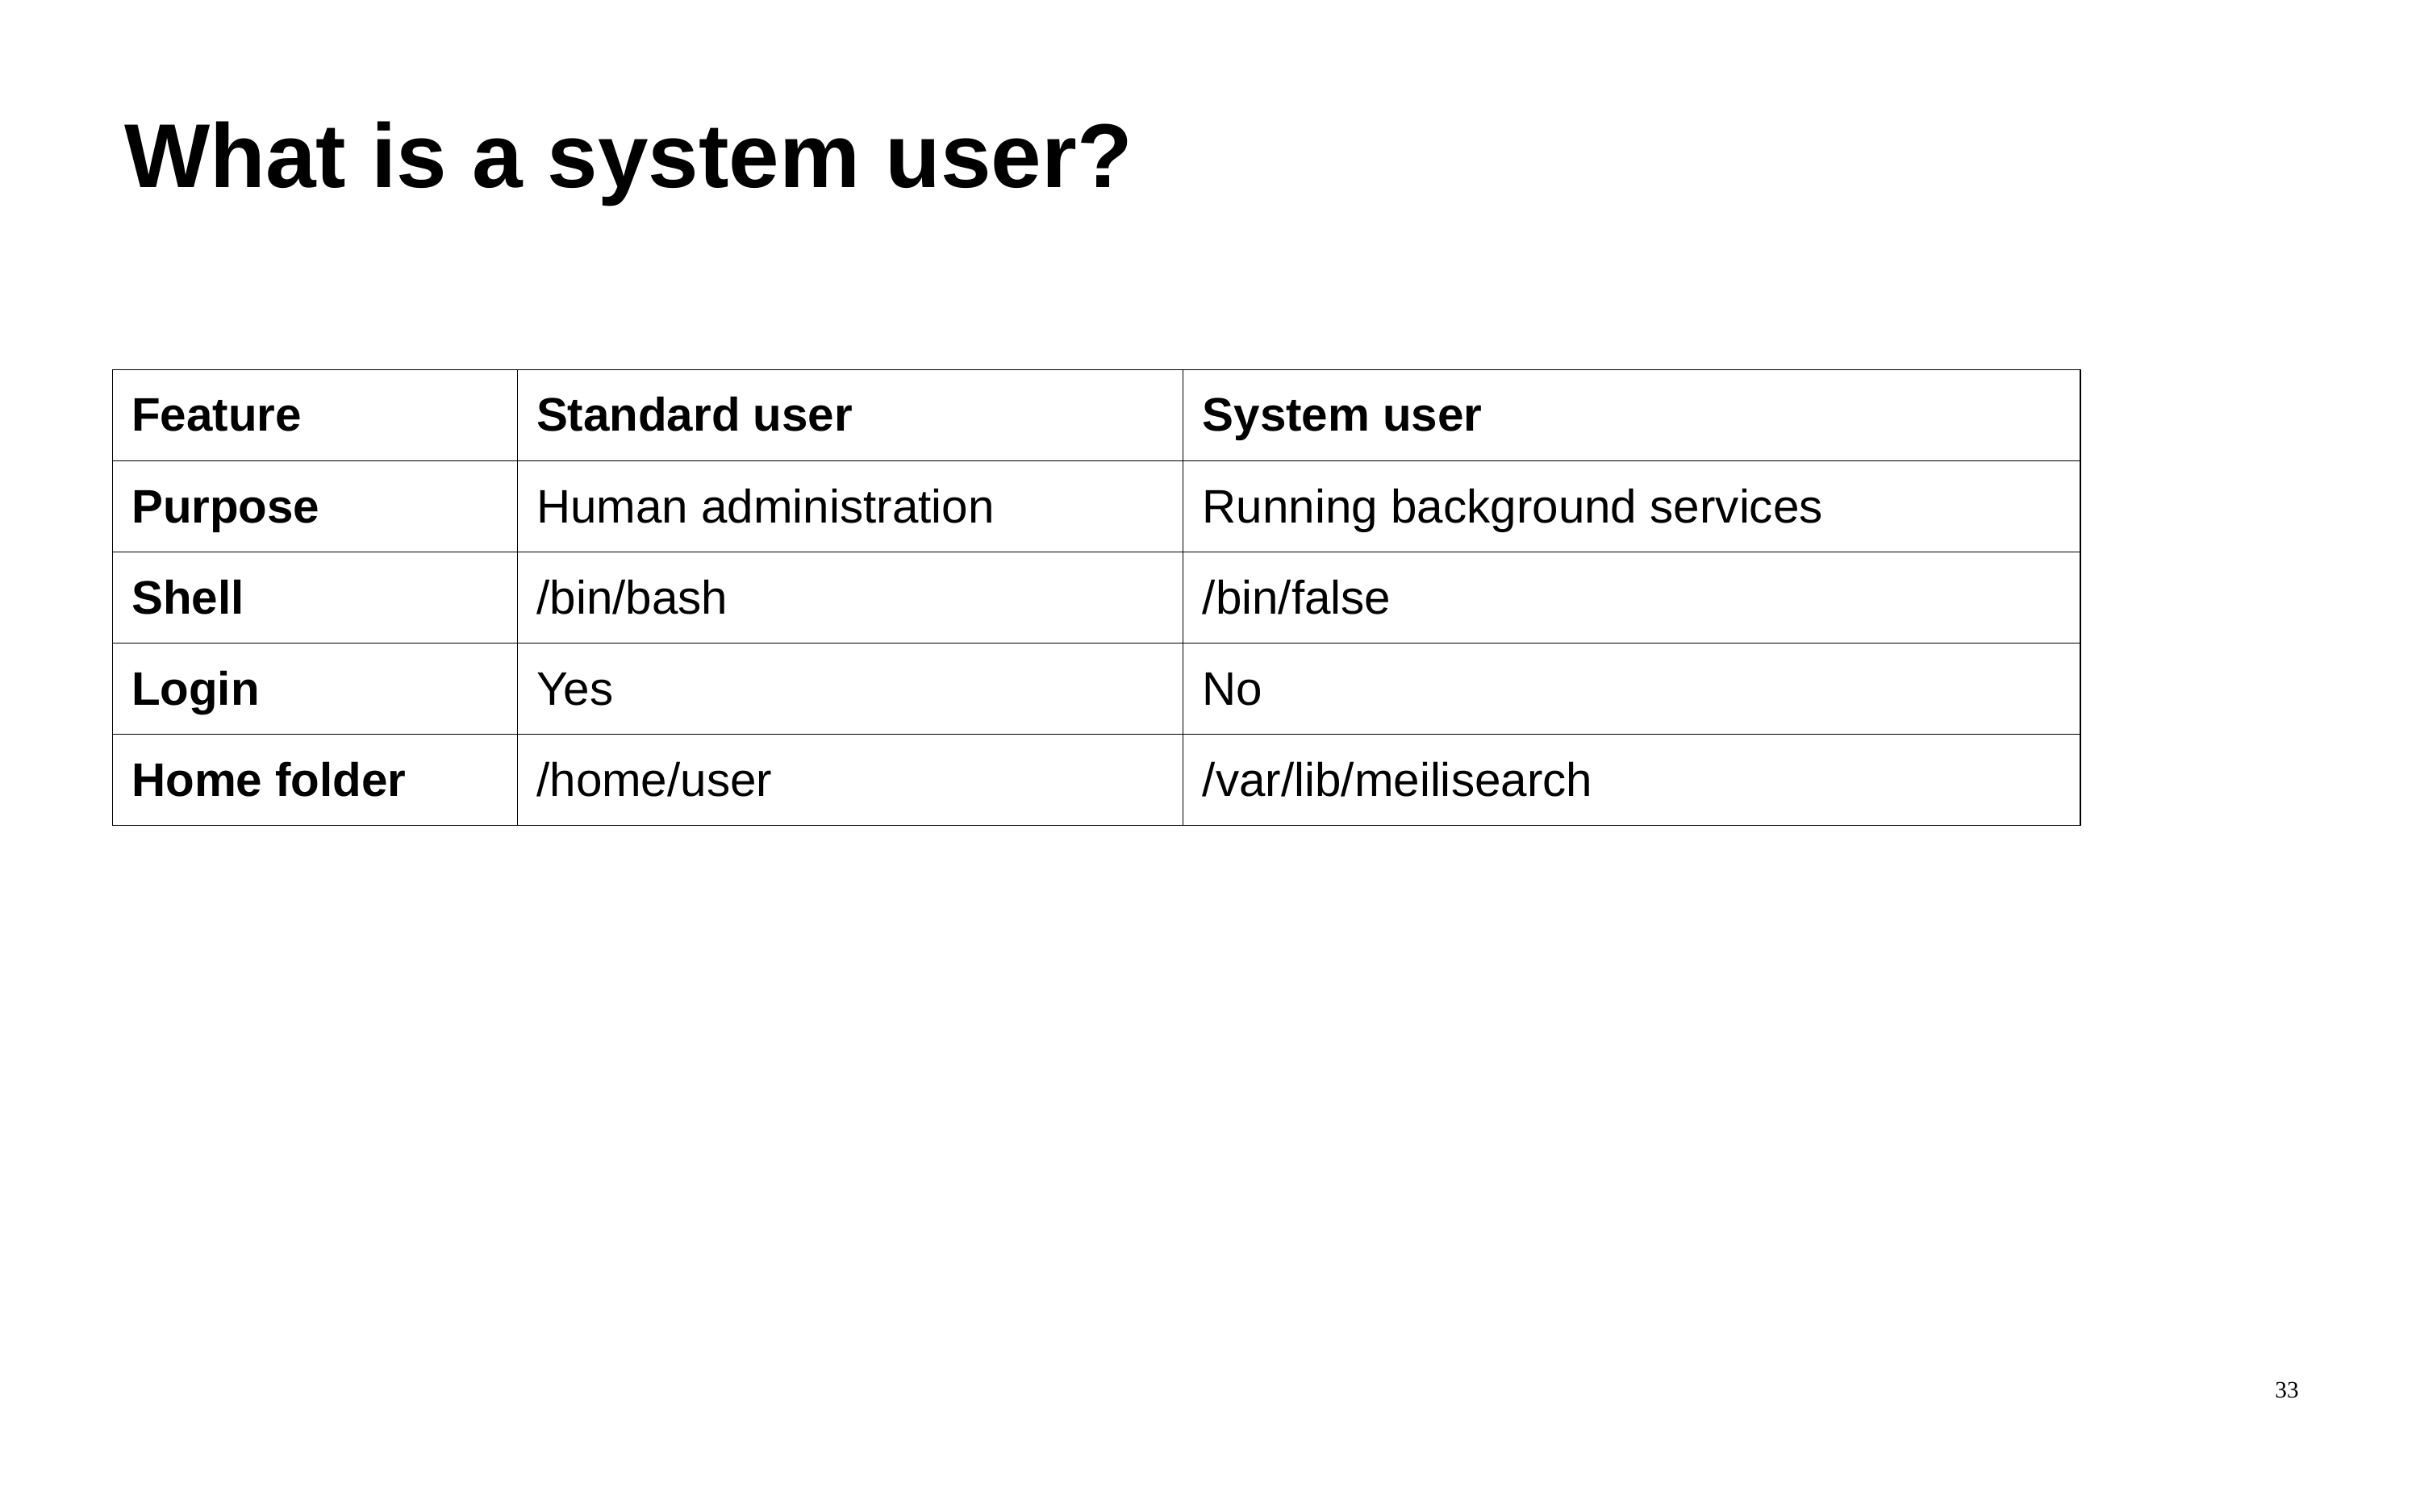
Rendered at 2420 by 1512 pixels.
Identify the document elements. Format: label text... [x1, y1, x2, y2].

table_cell /home/user [518, 735, 1183, 825]
table_cell Yes [518, 644, 1183, 734]
table_cell Home folder [113, 735, 517, 825]
table_header Standard user [518, 370, 1183, 460]
table_cell Login [113, 644, 517, 734]
table_cell /var/lib/meilisearch [1183, 735, 2080, 825]
table_cell Shell [113, 552, 517, 643]
table_cell No [1183, 644, 2080, 734]
table_cell Human administration [518, 461, 1183, 552]
table_cell Running background services [1183, 461, 2080, 552]
table_header System user [1183, 370, 2080, 460]
table_header Feature [113, 370, 517, 460]
text_box What is a system user? [112, 61, 2173, 251]
table_cell /bin/bash [518, 552, 1183, 643]
table_cell /bin/false [1183, 552, 2080, 643]
table_cell Purpose [113, 461, 517, 552]
